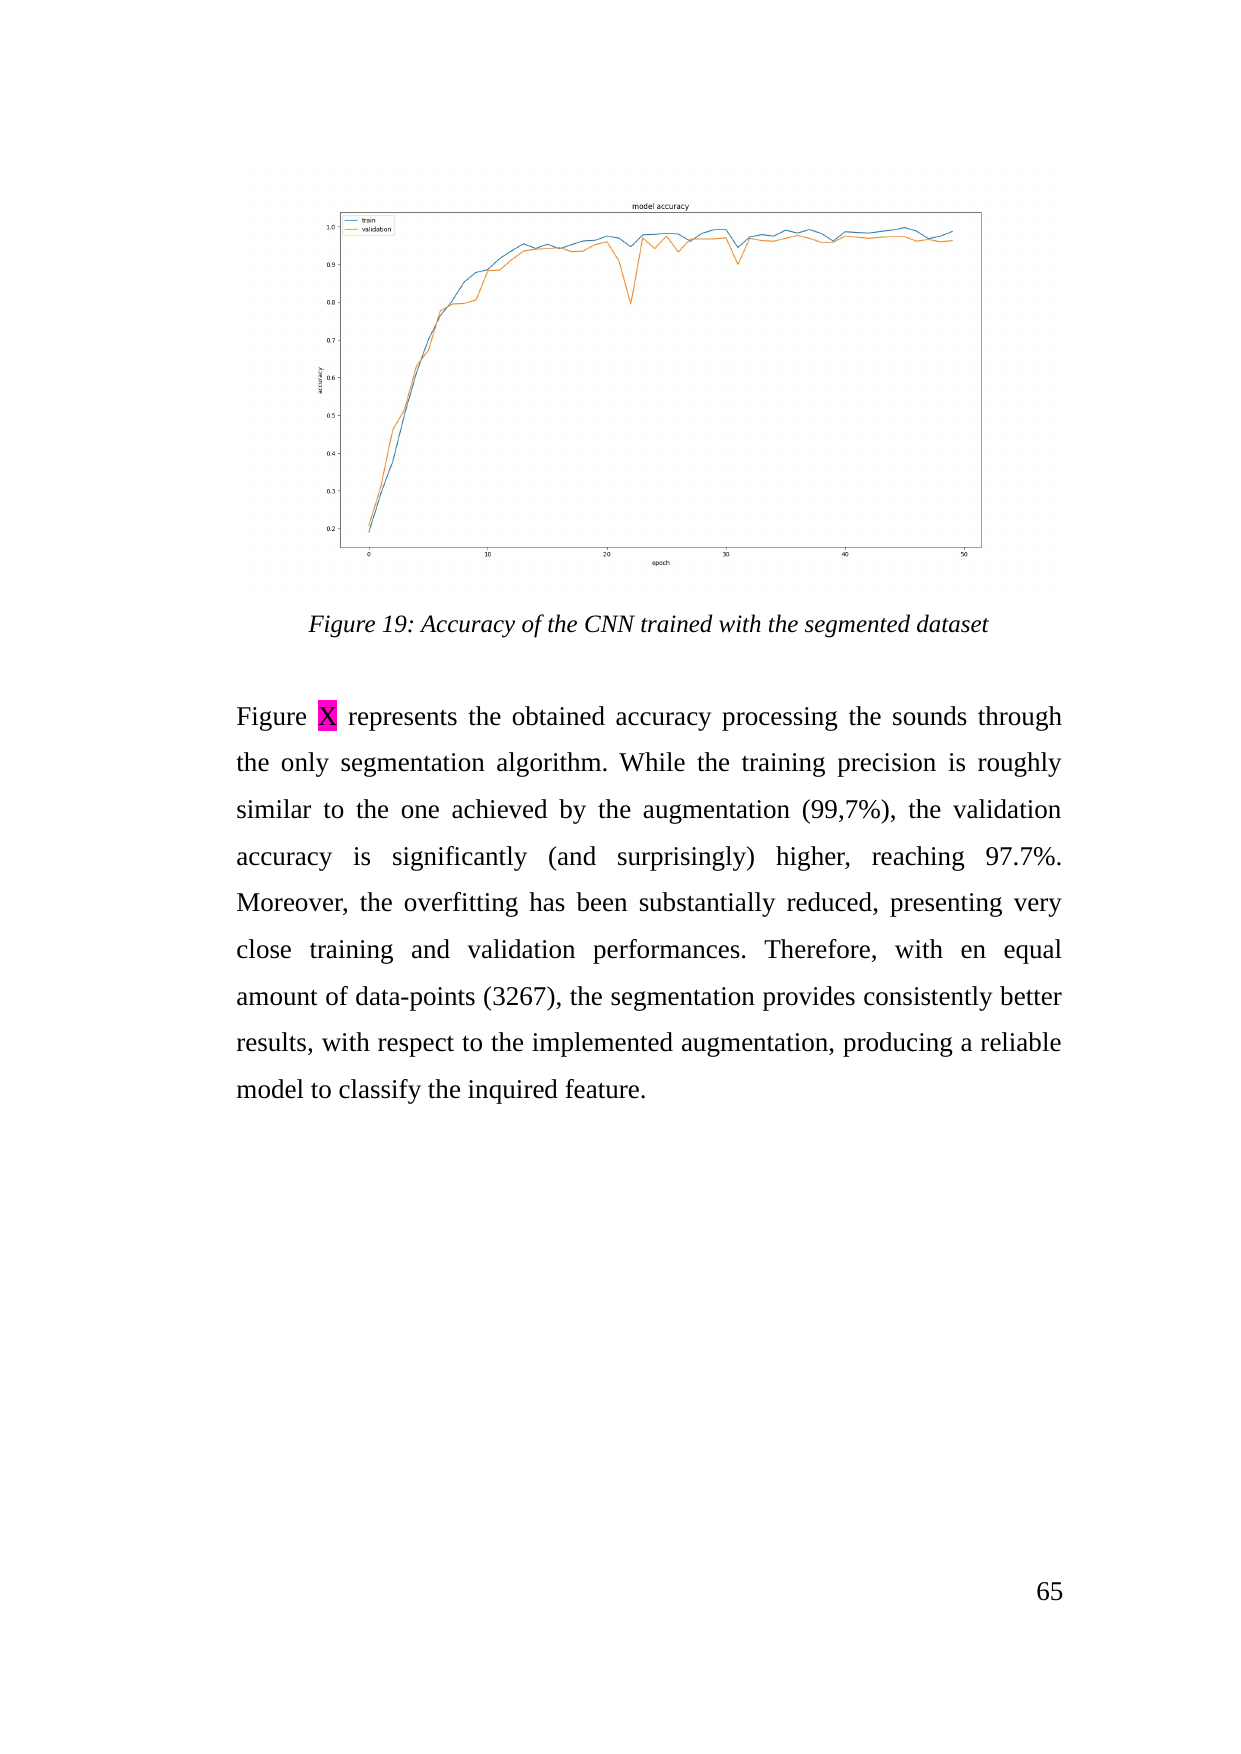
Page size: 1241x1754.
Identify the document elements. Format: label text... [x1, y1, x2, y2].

text Figure 19: Accuracy of the CNN trained with the segmented dataset [236, 595, 1063, 638]
picture [236, 160, 1063, 595]
text Figure X represents the obtained accuracy processing the sounds through the only segmentation algorithm. While the training precision is roughly similar to the one achieved by the augmentation (99,7%), the validation accuracy is significantly (and surprisingly) higher, reaching 97.7%. Moreover, the overfitting has been substantially reduced, presenting very close training and validation performances. Therefore, with en equal amount of data-points (3267), the segmentation provides consistently better results, with respect to the implemented augmentation, producing a reliable model to classify the inquired feature. [236, 700, 1063, 1104]
